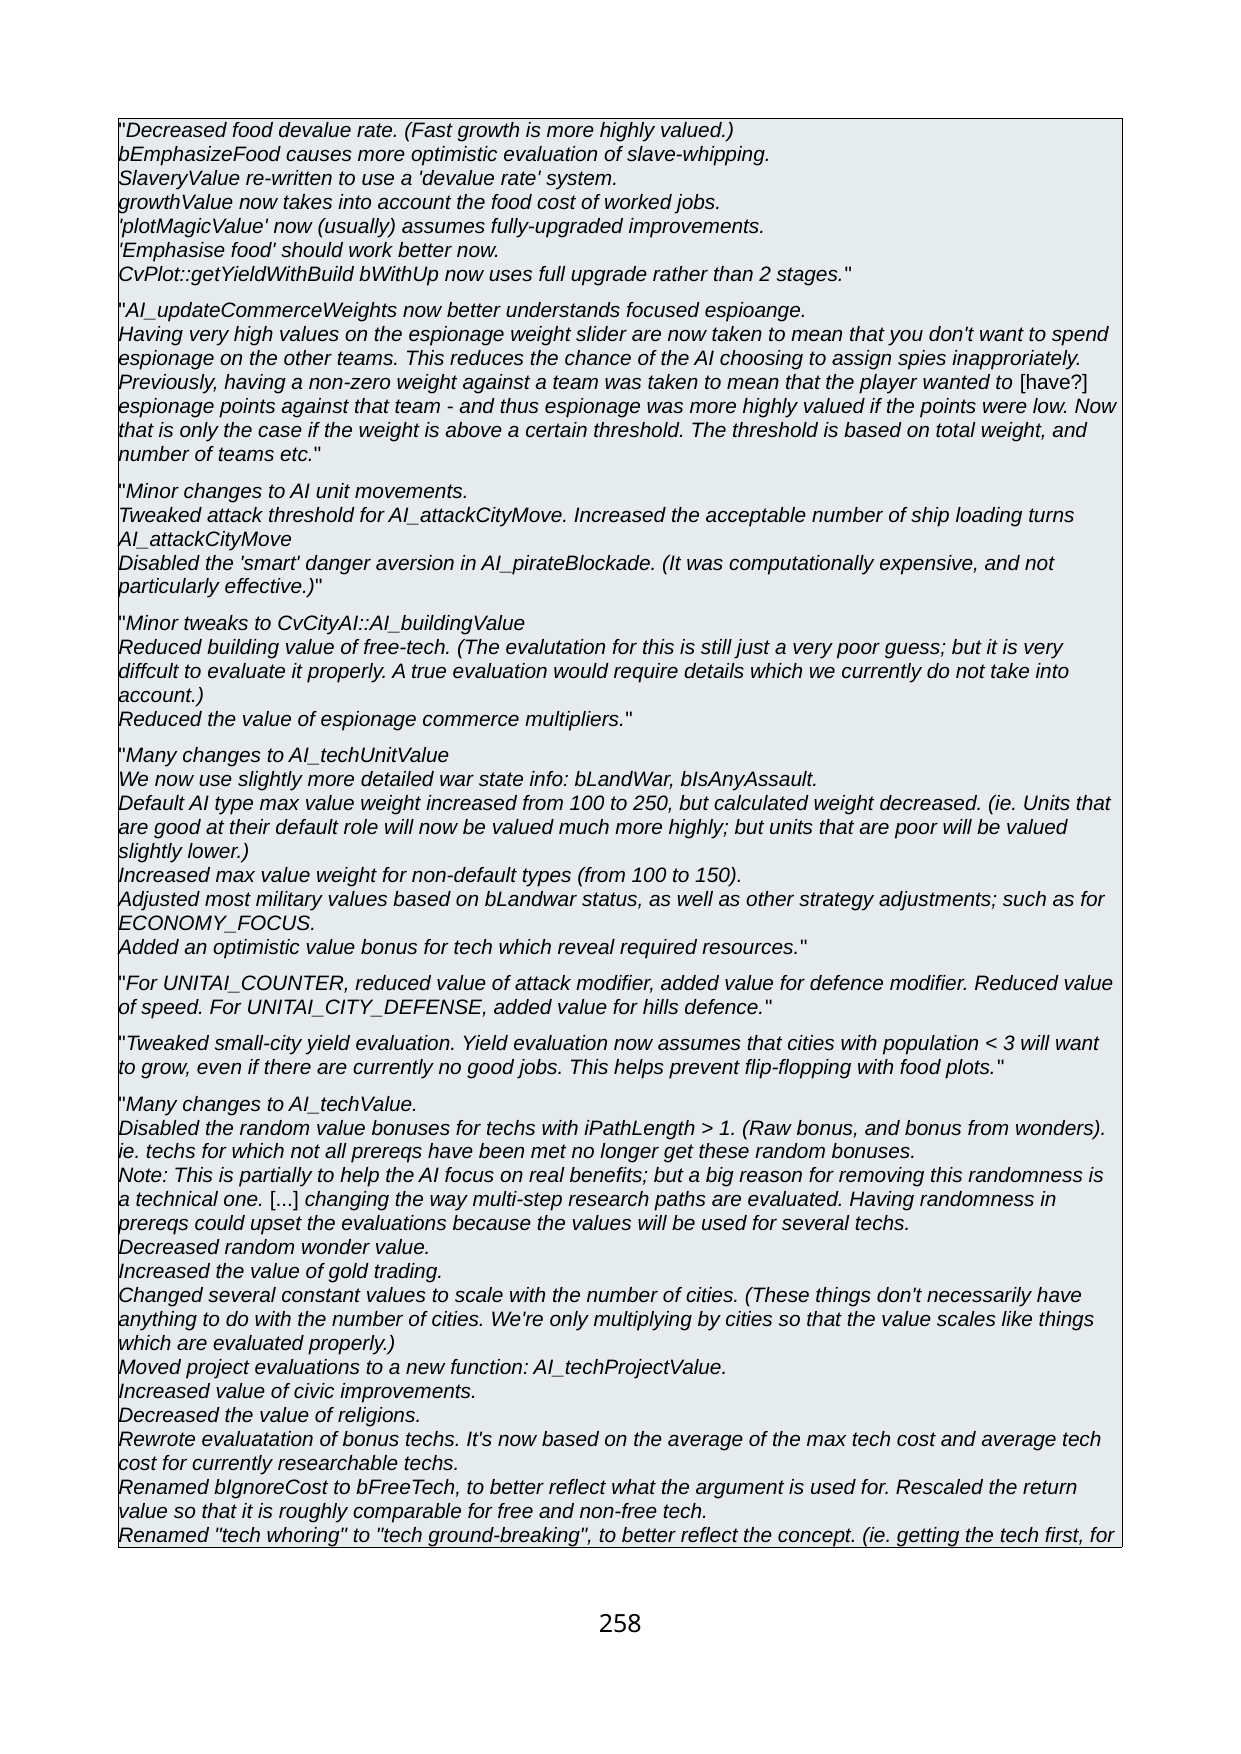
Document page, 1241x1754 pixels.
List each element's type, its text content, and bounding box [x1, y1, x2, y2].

table_cell "Decreased food devalue rate. (Fast growth is more highly valued.) bEmphasizeFood causes more optimistic evaluation of slave-whipping. SlaveryValue re-written to use a 'devalue rate' system. growthValue now takes into account the food cost of worked jobs. 'plotMagicValue' now (usually) assumes fully-upgraded improvements. 'Emphasise food' should work better now. CvPlot::getYieldWithBuild bWithUp now uses full upgrade rather than 2 stages." "AI_updateCommerceWeights now better understands focused espioange. Having very high values on the espionage weight slider are now taken to mean that you don't want to spend espionage on the other teams. This reduces the chance of the AI choosing to assign spies inapproriately. Previously, having a non-zero weight against a team was taken to mean that the player wanted to [have?] espionage points against that team - and thus espionage was more highly valued if the points were low. Now that is only the case if the weight is above a certain threshold. The threshold is based on total weight, and number of teams etc." "Minor changes to AI unit movements. Tweaked attack threshold for AI_attackCityMove. Increased the acceptable number of ship loading turns AI_attackCityMove Disabled the 'smart' danger aversion in AI_pirateBlockade. (It was computationally expensive, and not particularly effective.)" "Minor tweaks to CvCityAI::AI_buildingValue Reduced building value of free-tech. (The evalutation for this is still just a very poor guess; but it is very diffcult to evaluate it properly. A true evaluation would require details which we currently do not take into account.) Reduced the value of espionage commerce multipliers." "Many changes to AI_techUnitValue We now use slightly more detailed war state info: bLandWar, bIsAnyAssault. Default AI type max value weight increased from 100 to 250, but calculated weight decreased. (ie. Units that are good at their default role will now be valued much more highly; but units that are poor will be valued slightly lower.) Increased max value weight for non-default types (from 100 to 150). Adjusted most military values based on bLandwar status, as well as other strategy adjustments; such as for ECONOMY_FOCUS. Added an optimistic value bonus for tech which reveal required resources." "For UNITAI_COUNTER, reduced value of attack modifier, added value for defence modifier. Reduced value of speed. For UNITAI_CITY_DEFENSE, added value for hills defence." "Tweaked small-city yield evaluation. Yield evaluation now assumes that cities with population < 3 will want to grow, even if there are currently no good jobs. This helps prevent flip-flopping with food plots." "Many changes to AI_techValue. Disabled the random value bonuses for techs with iPathLength > 1. (Raw bonus, and bonus from wonders). ie. techs for which not all prereqs have been met no longer get these random bonuses. Note: This is partially to help the AI focus on real benefits; but a big reason for removing this randomness is a technical one. [...] changing the way multi-step research paths are evaluated. Having randomness in prereqs could upset the evaluations because the values will be used for several techs. Decreased random wonder value. Increased the value of gold trading. Changed several constant values to scale with the number of cities. (These things don't necessarily have anything to do with the number of cities. We're only multiplying by cities so that the value scales like things which are evaluated properly.) Moved project evaluations to a new function: AI_techProjectValue. Increased value of civic improvements. Decreased the value of religions. Rewrote evaluatation of bonus techs. It's now based on the average of the max tech cost and average tech cost for currently researchable techs. Renamed bIgnoreCost to bFreeTech, to better reflect what the argument is used for. Rescaled the return value so that it is roughly comparable for free and non-free tech. Renamed "tech whoring" to "tech ground-breaking", to better reflect the concept. (ie. getting the tech first, for [119, 119, 1122, 1547]
